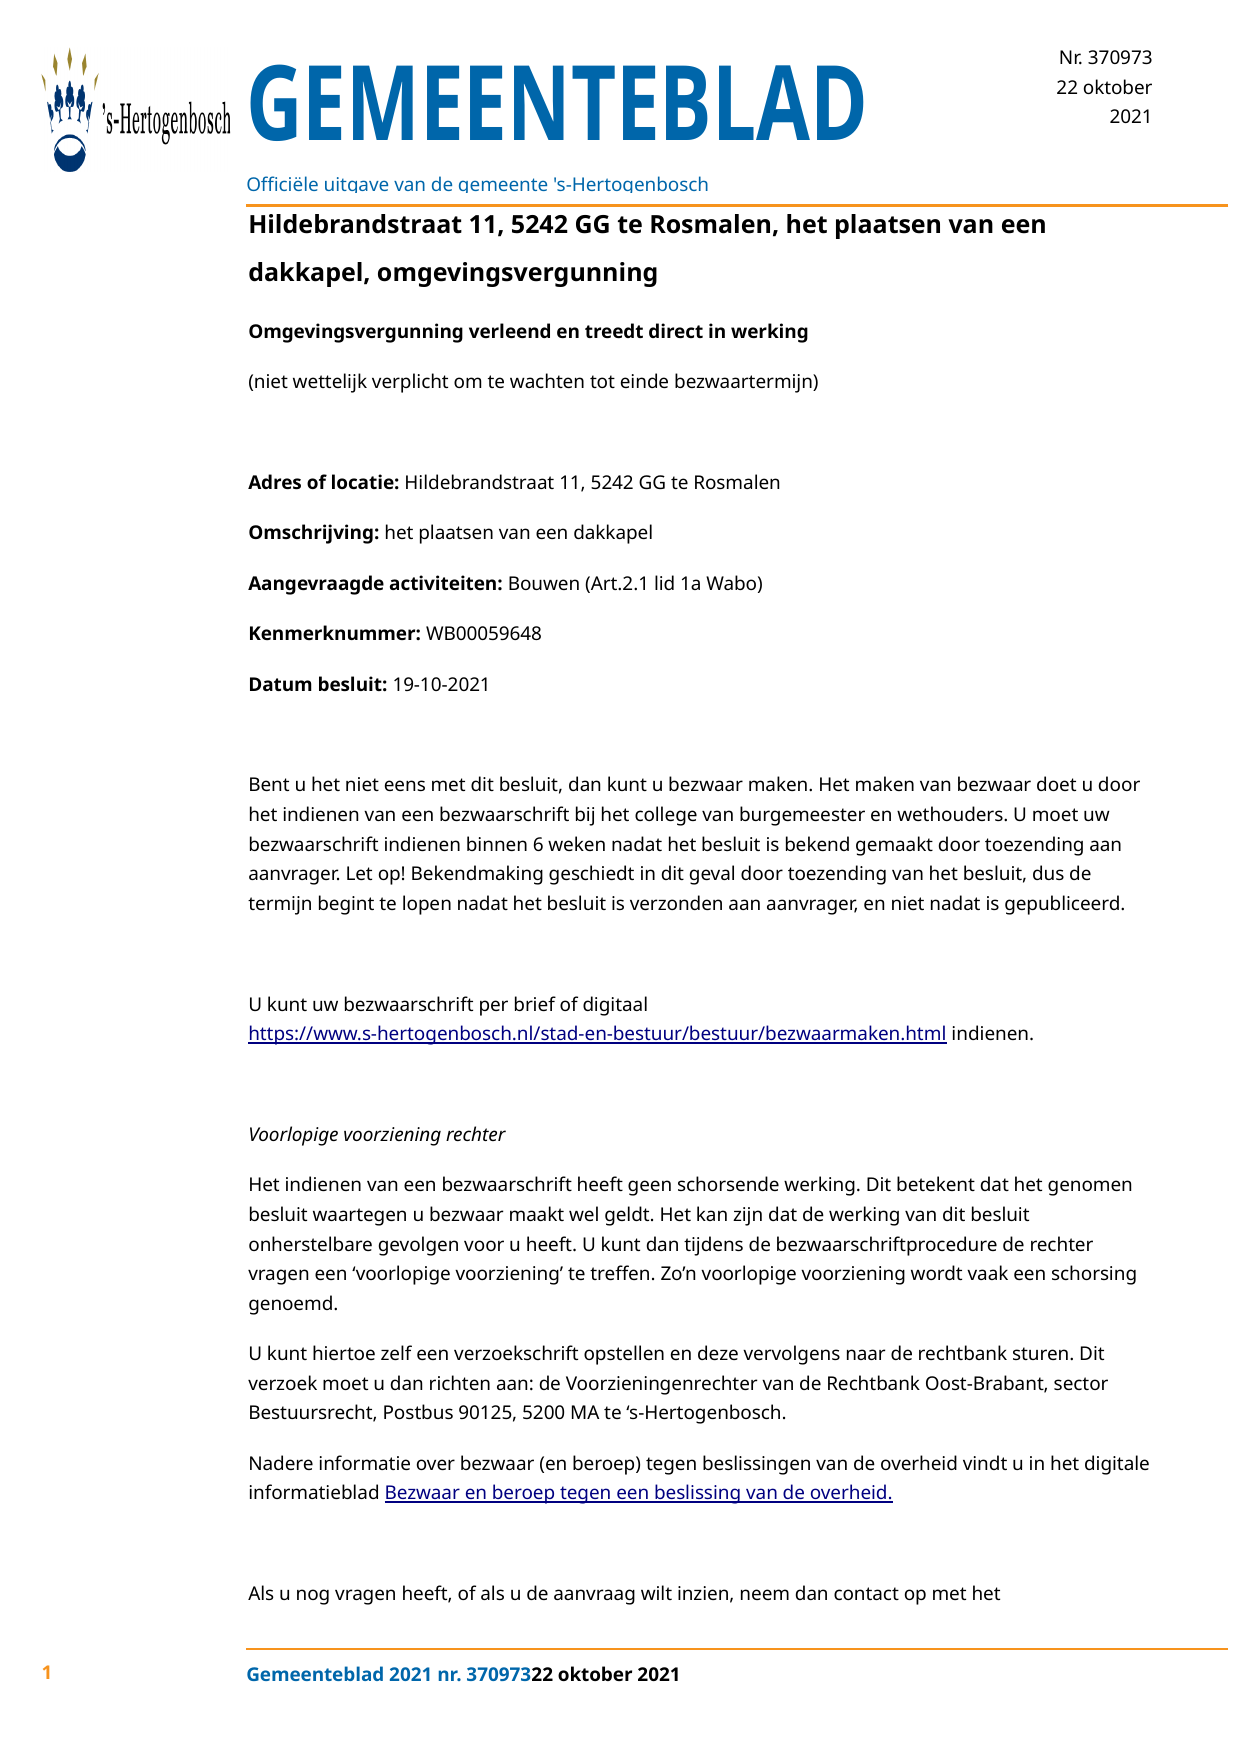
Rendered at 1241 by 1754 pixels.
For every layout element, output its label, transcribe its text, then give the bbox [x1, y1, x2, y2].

text U kunt uw bezwaarschrift per brief of digitaal https://www.s-hertogenbosch.nl/stad-en-bestuur/bestuur/bezwaarmaken.html indienen. [248, 991, 1152, 1046]
text Omgevingsvergunning verleend en treedt direct in werking [248, 318, 1152, 344]
picture [41, 47, 231, 172]
text Adres of locatie: Hildebrandstraat 11, 5242 GG te Rosmalen [248, 469, 1152, 495]
text Kenmerknummer: WB00059648 [248, 620, 1152, 646]
text Nadere informatie over bezwaar (en beroep) tegen beslissingen van de overheid vindt u in het digitale informatieblad Bezwaar en beroep tegen een beslissing van de overheid. [248, 1450, 1152, 1505]
text Als u nog vragen heeft, of als u de aanvraag wilt inzien, neem dan contact op met het [248, 1580, 1152, 1606]
text Voorlopige voorziening rechter [248, 1121, 1152, 1147]
text (niet wettelijk verplicht om te wachten tot einde bezwaartermijn) [248, 368, 1152, 394]
text Omschrijving: het plaatsen van een dakkapel [248, 519, 1152, 545]
text Aangevraagde activiteiten: Bouwen (Art.2.1 lid 1a Wabo) [248, 570, 1152, 596]
text Hildebrandstraat 11, 5242 GG te Rosmalen, het plaatsen van een dakkapel, omgevingsvergunning [248, 207, 1152, 288]
text Bent u het niet eens met dit besluit, dan kunt u bezwaar maken. Het maken van bezwaar doet u door het indienen van een bezwaarschrift bij het college van burgemeester en wethouders. U moet uw bezwaarschrift indienen binnen 6 weken nadat het besluit is bekend gemaakt door toezending aan aanvrager. Let op! Bekendmaking geschiedt in dit geval door toezending van het besluit, dus de termijn begint te lopen nadat het besluit is verzonden aan aanvrager, en niet nadat is gepubliceerd. [248, 772, 1152, 916]
text U kunt hiertoe zelf een verzoekschrift opstellen en deze vervolgens naar de rechtbank sturen. Dit verzoek moet u dan richten aan: de Voorzieningenrechter van de Rechtbank Oost-Brabant, sector Bestuursrecht, Postbus 90125, 5200 MA te ‘s-Hertogenbosch. [248, 1340, 1152, 1425]
text Datum besluit: 19-10-2021 [248, 671, 1152, 697]
text Het indienen van een bezwaarschrift heeft geen schorsende werking. Dit betekent dat het genomen besluit waartegen u bezwaar maakt wel geldt. Het kan zijn dat de werking van dit besluit onherstelbare gevolgen voor u heeft. U kunt dan tijdens de bezwaarschriftprocedure de rechter vragen een ‘voorlopige voorziening’ te treffen. Zo’n voorlopige voorziening wordt vaak een schorsing genoemd. [248, 1172, 1152, 1316]
